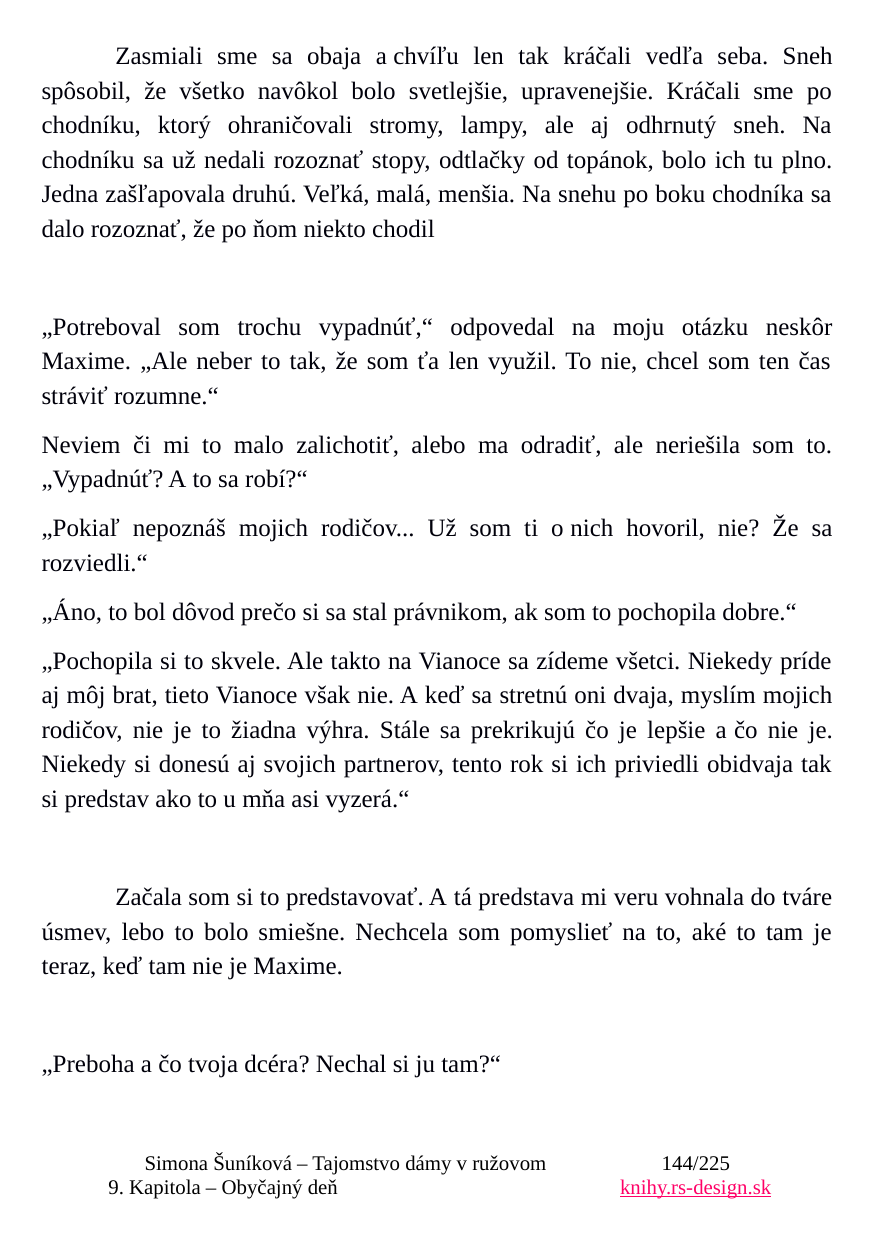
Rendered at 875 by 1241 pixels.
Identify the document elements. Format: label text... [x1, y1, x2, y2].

text „Potreboval som trochu vypadnúť,“ odpovedal na moju otázku neskôr Maxime. „Ale neber to tak, že som ťa len využil. To nie, chcel som ten čas stráviť rozumne.“ [41, 312, 833, 409]
text Neviem či mi to malo zalichotiť, alebo ma odradiť, ale neriešila som to. „Vypadnúť? A to sa robí?“ [41, 430, 833, 493]
text Zasmiali sme sa obaja a chvíľu len tak kráčali vedľa seba. Sneh spôsobil, že všetko navôkol bolo svetlejšie, upravenejšie. Kráčali sme po chodníku, ktorý ohraničovali stromy, lampy, ale aj odhrnutý sneh. Na chodníku sa už nedali rozoznať stopy, odtlačky od topánok, bolo ich tu plno. Jedna zašľapovala druhú. Veľká, malá, menšia. Na snehu po boku chodníka sa dalo rozoznať, že po ňom niekto chodil [41, 41, 833, 242]
text „Áno, to bol dôvod prečo si sa stal právnikom, ak som to pochopila dobre.“ [41, 597, 833, 626]
text Začala som si to predstavovať. A tá predstava mi veru vohnala do tváre úsmev, lebo to bolo smiešne. Nechcela som pomyslieť na to, aké to tam je teraz, keď tam nie je Maxime. [41, 882, 833, 980]
text „Pochopila si to skvele. Ale takto na Vianoce sa zídeme všetci. Niekedy príde aj môj brat, tieto Vianoce však nie. A keď sa stretnú oni dvaja, myslím mojich rodičov, nie je to žiadna výhra. Stále sa prekrikujú čo je lepšie a čo nie je. Niekedy si donesú aj svojich partnerov, tento rok si ich priviedli obidvaja tak si predstav ako to u mňa asi vyzerá.“ [41, 646, 833, 813]
text „Preboha a čo tvoja dcéra? Nechal si ju tam?“ [41, 1049, 833, 1078]
text „Pokiaľ nepoznáš mojich rodičov... Už som ti o nich hovoril, nie? Že sa rozviedli.“ [41, 513, 833, 577]
